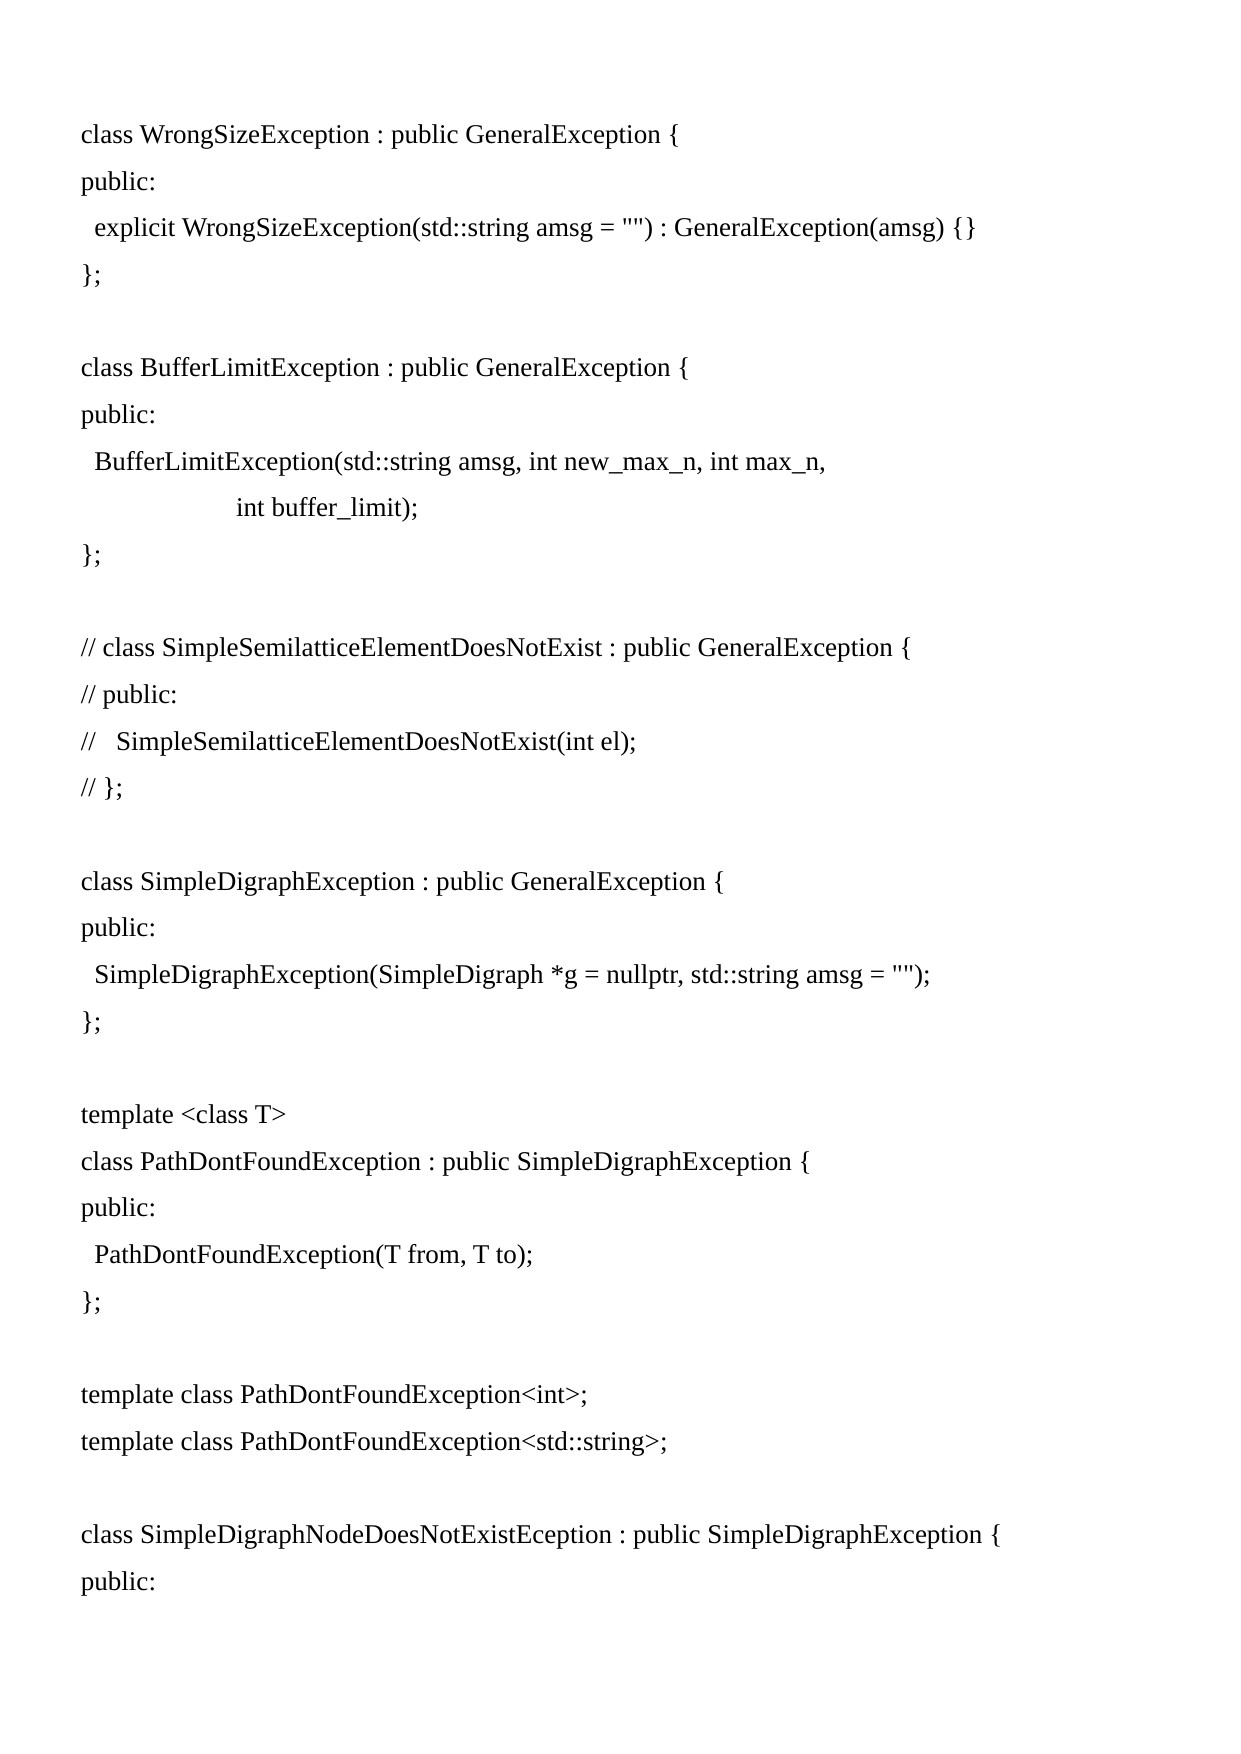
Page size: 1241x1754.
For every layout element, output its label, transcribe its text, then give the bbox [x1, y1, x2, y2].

list PathDontFoundException(T from, T to); [81, 1238, 1122, 1269]
list class WrongSizeException : public GeneralException { [81, 118, 1122, 149]
list class PathDontFoundException : public SimpleDigraphException { [81, 1145, 1122, 1176]
list template class PathDontFoundException<int>; [81, 1378, 1122, 1409]
list class SimpleDigraphException : public GeneralException { [81, 865, 1122, 896]
list class BufferLimitException : public GeneralException { [81, 351, 1122, 383]
list public: [81, 1191, 1122, 1223]
list public: [81, 1565, 1122, 1596]
list SimpleDigraphException(SimpleDigraph *g = nullptr, std::string amsg = ""); [81, 958, 1122, 989]
list public: [81, 165, 1122, 196]
list }; [81, 1285, 1122, 1316]
list template class PathDontFoundException<std::string>; [81, 1425, 1122, 1456]
list int buffer_limit); [81, 491, 1122, 523]
list // }; [81, 771, 1122, 803]
list }; [81, 1005, 1122, 1036]
list }; [81, 538, 1122, 569]
list class SimpleDigraphNodeDoesNotExistEception : public SimpleDigraphException { [81, 1518, 1122, 1549]
list }; [81, 258, 1122, 289]
list // SimpleSemilatticeElementDoesNotExist(int el); [81, 725, 1122, 756]
list template <class T> [81, 1098, 1122, 1129]
list public: [81, 911, 1122, 943]
list public: [81, 398, 1122, 429]
list // public: [81, 678, 1122, 709]
list BufferLimitException(std::string amsg, int new_max_n, int max_n, [81, 445, 1122, 476]
list // class SimpleSemilatticeElementDoesNotExist : public GeneralException { [81, 631, 1122, 663]
list explicit WrongSizeException(std::string amsg = "") : GeneralException(amsg) {} [81, 211, 1122, 243]
